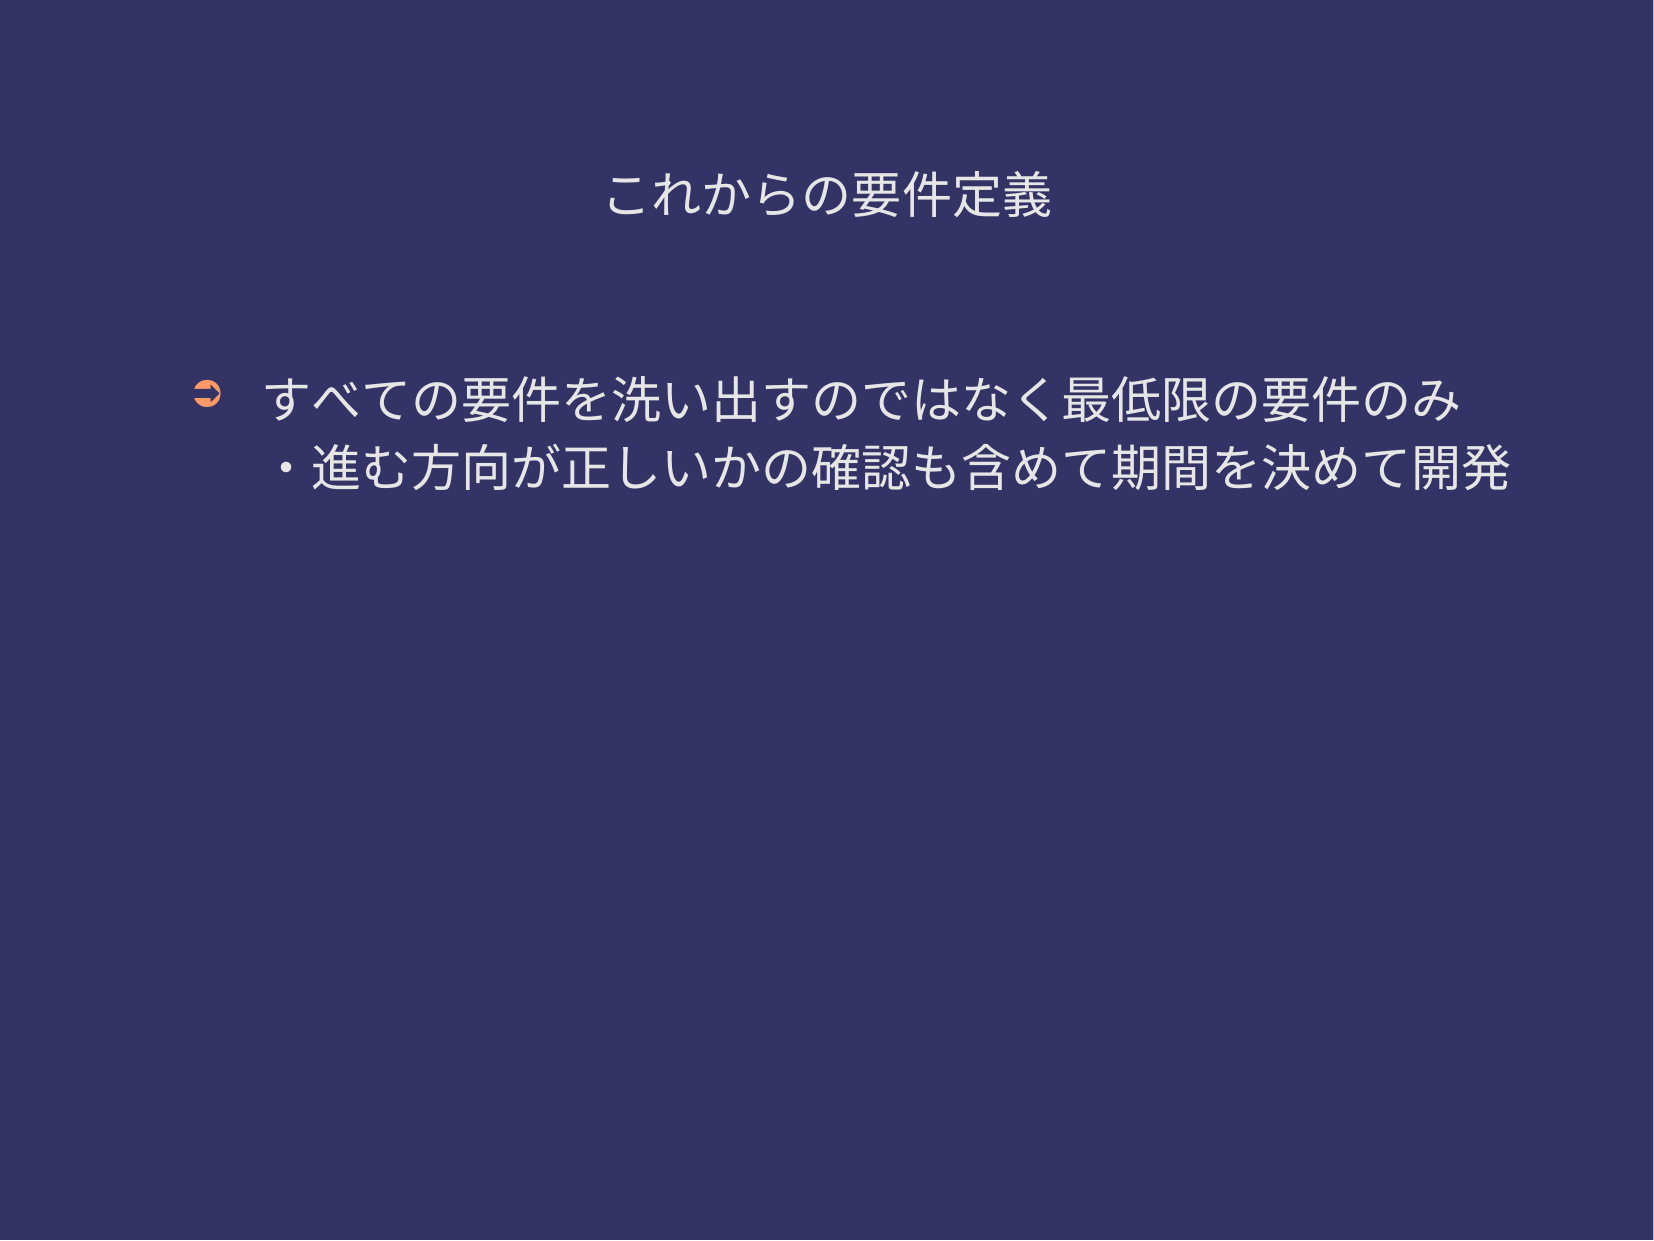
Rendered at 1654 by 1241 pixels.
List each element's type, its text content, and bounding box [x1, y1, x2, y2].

title これからの要件定義 [118, 90, 1536, 298]
list すべての要件を洗い出すのではなく最低限の要件のみ ・進む方向が正しいかの確認も含めて期間を決めて開発 [178, 364, 1570, 1147]
